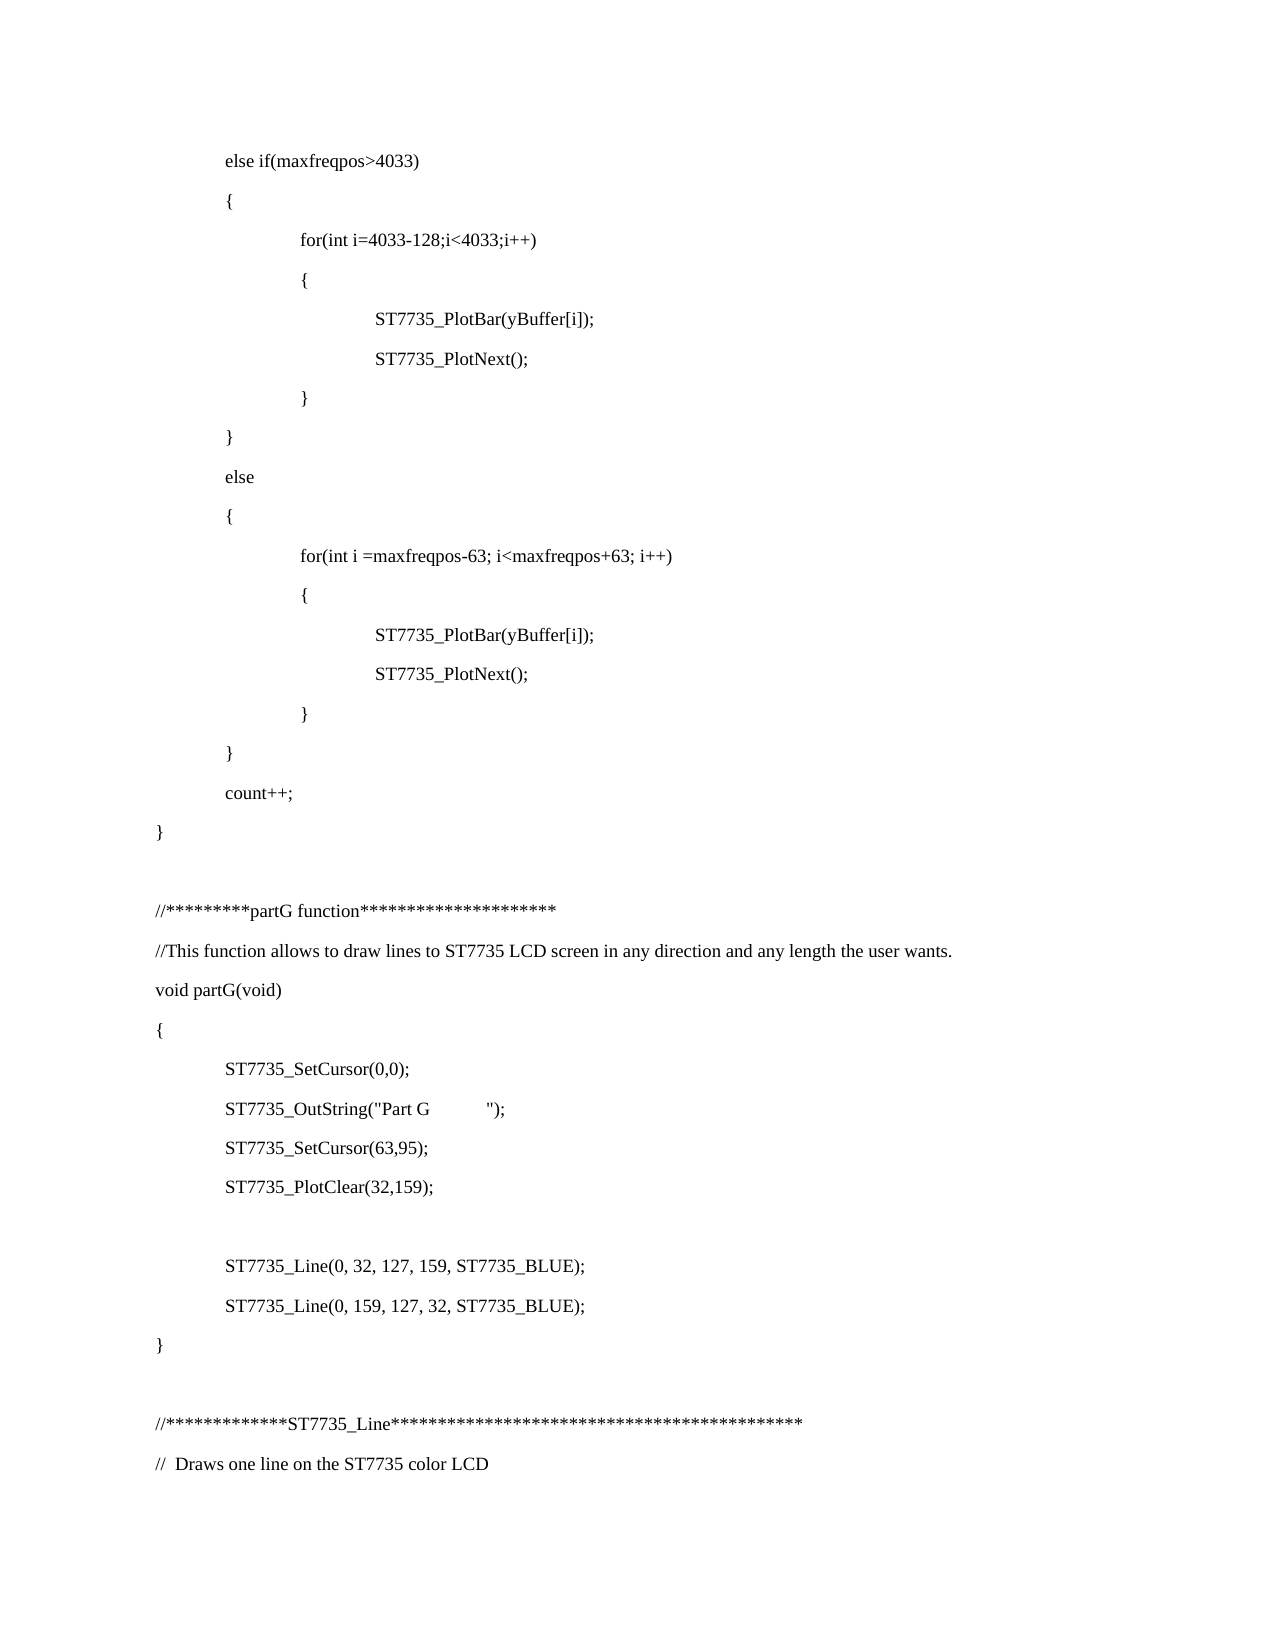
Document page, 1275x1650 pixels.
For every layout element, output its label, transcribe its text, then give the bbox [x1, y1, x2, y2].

text } [155, 1334, 1125, 1356]
text } [155, 387, 1125, 408]
text void partG(void) [155, 979, 1125, 1001]
text } [155, 821, 1125, 843]
text ST7735_PlotClear(32,159); [155, 1176, 1125, 1198]
text for(int i =maxfreqpos-63; i<maxfreqpos+63; i++) [155, 545, 1125, 566]
text ST7735_PlotNext(); [155, 663, 1125, 685]
text // Draws one line on the ST7735 color LCD [155, 1453, 1125, 1474]
text ST7735_OutString("Part G "); [155, 1097, 1125, 1119]
text { [155, 584, 1125, 606]
text { [155, 189, 1125, 211]
text { [155, 268, 1125, 290]
text } [155, 426, 1125, 448]
text //This function allows to draw lines to ST7735 LCD screen in any direction and any length the user wants. [155, 939, 1125, 961]
text ST7735_SetCursor(0,0); [155, 1058, 1125, 1079]
text ST7735_SetCursor(63,95); [155, 1137, 1125, 1158]
text else if(maxfreqpos>4033) [155, 150, 1125, 172]
text //*************ST7735_Line******************************************** [155, 1413, 1125, 1435]
text else [155, 466, 1125, 487]
text ST7735_Line(0, 32, 127, 159, ST7735_BLUE); [155, 1255, 1125, 1277]
text ST7735_PlotBar(yBuffer[i]); [155, 624, 1125, 645]
text ST7735_PlotNext(); [155, 347, 1125, 369]
text count++; [155, 782, 1125, 803]
text //*********partG function********************* [155, 900, 1125, 922]
text { [155, 1018, 1125, 1040]
text for(int i=4033-128;i<4033;i++) [155, 229, 1125, 251]
text } [155, 703, 1125, 724]
text } [155, 742, 1125, 764]
text { [155, 505, 1125, 527]
text ST7735_Line(0, 159, 127, 32, ST7735_BLUE); [155, 1295, 1125, 1316]
text ST7735_PlotBar(yBuffer[i]); [155, 308, 1125, 329]
